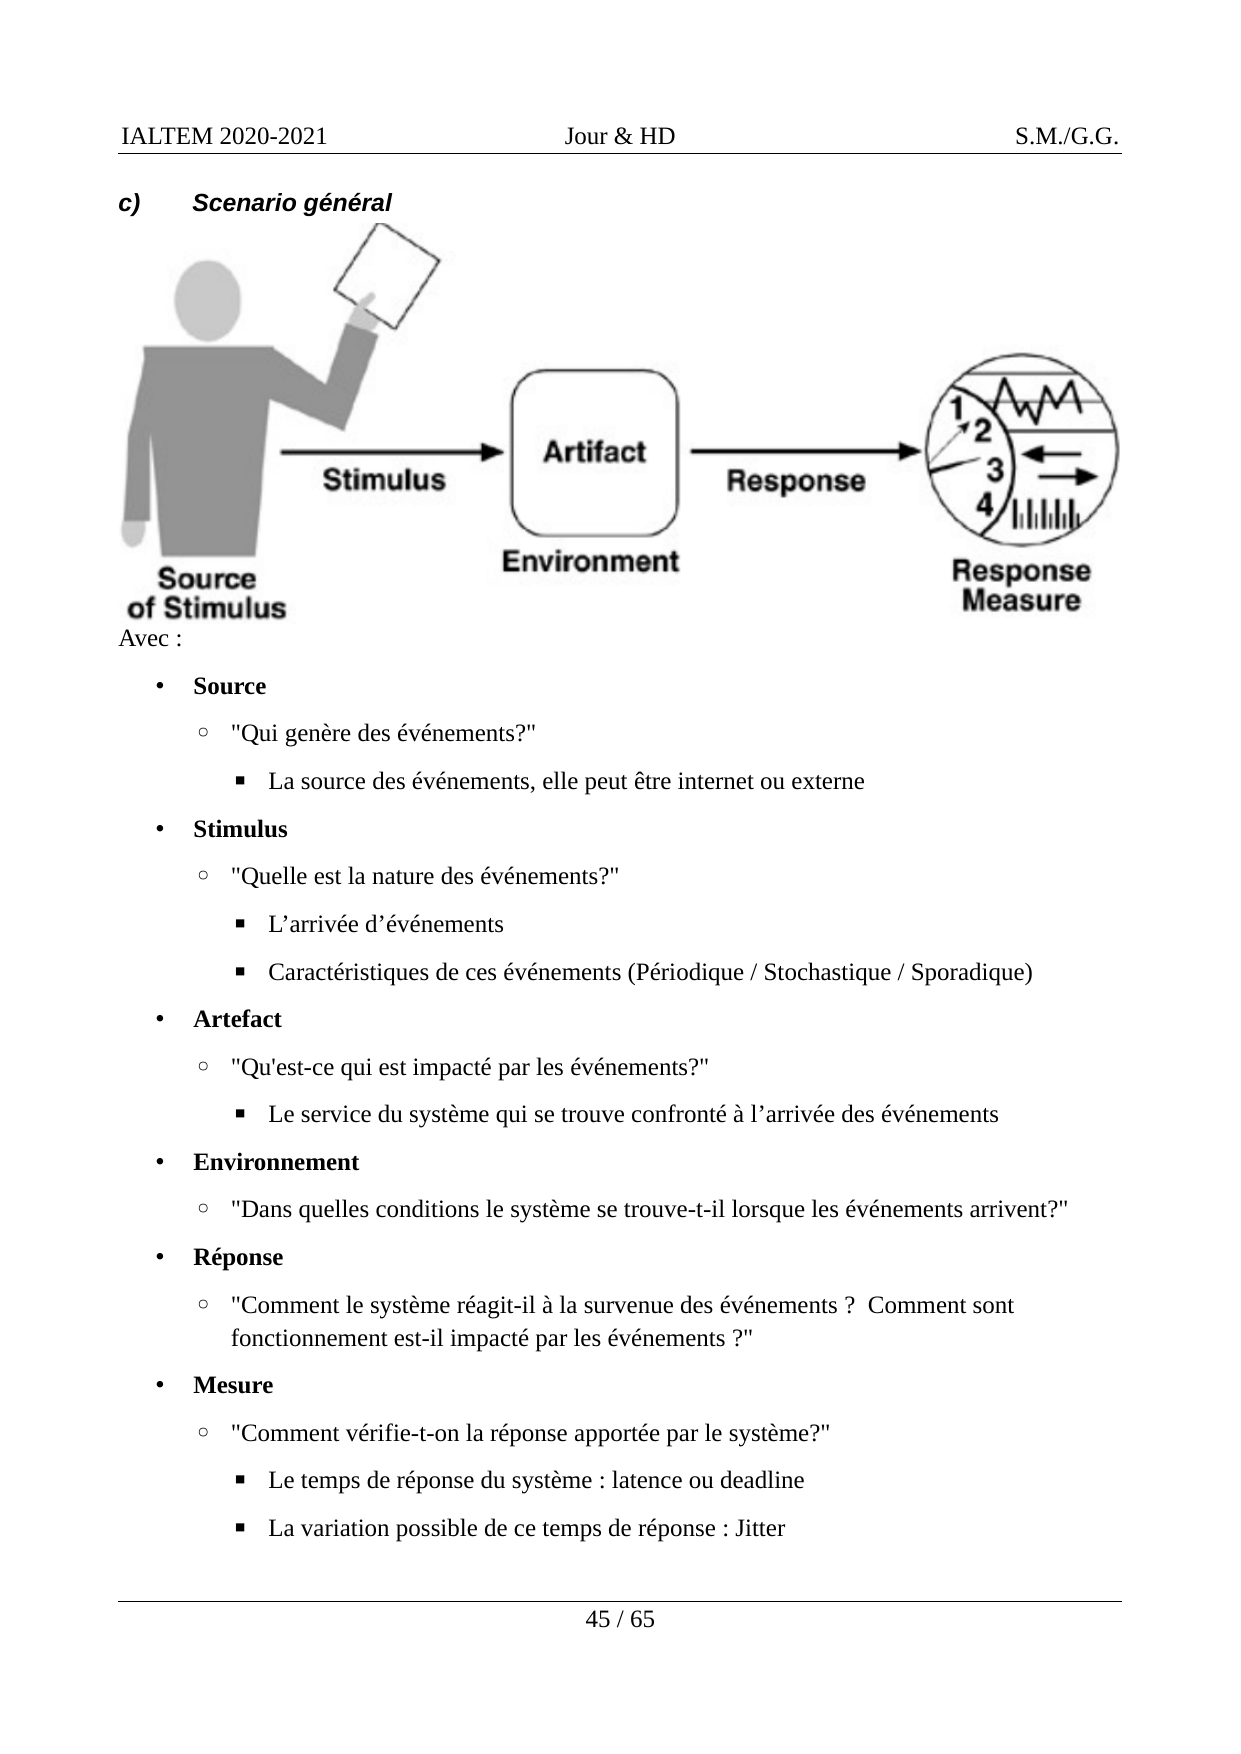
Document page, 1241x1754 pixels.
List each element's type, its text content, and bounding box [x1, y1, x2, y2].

list Le temps de réponse du système : latence ou deadline [231, 1466, 1122, 1494]
list Stimulus [156, 814, 1122, 842]
list La source des événements, elle peut être internet ou externe [231, 766, 1122, 795]
list Artefact [156, 1004, 1122, 1033]
list Mesure [156, 1370, 1122, 1399]
list L’arrivée d’événements [231, 909, 1122, 938]
list "Dans quelles conditions le système se trouve-t-il lorsque les événements arrivent?" [193, 1194, 1122, 1223]
picture [118, 223, 1123, 624]
list Caractéristiques de ces événements (Périodique / Stochastique / Sporadique) [231, 957, 1122, 985]
list Réponse [156, 1242, 1122, 1271]
list La variation possible de ce temps de réponse : Jitter [231, 1513, 1122, 1542]
list Source [156, 671, 1122, 700]
list Le service du système qui se trouve confronté à l’arrivée des événements [231, 1099, 1122, 1128]
list "Comment vérifie-t-on la réponse apportée par le système?" [193, 1418, 1122, 1447]
list "Comment le système réagit-il à la survenue des événements ? Comment sont fonctionnement est-il impacté par les événements ?" [193, 1290, 1122, 1352]
list "Quelle est la nature des événements?" [193, 861, 1122, 890]
list Environnement [156, 1147, 1122, 1176]
text Avec : [118, 624, 1122, 652]
list "Qu'est-ce qui est impacté par les événements?" [193, 1052, 1122, 1081]
list "Qui genère des événements?" [193, 718, 1122, 747]
subtitle Scenario général [118, 188, 1122, 217]
